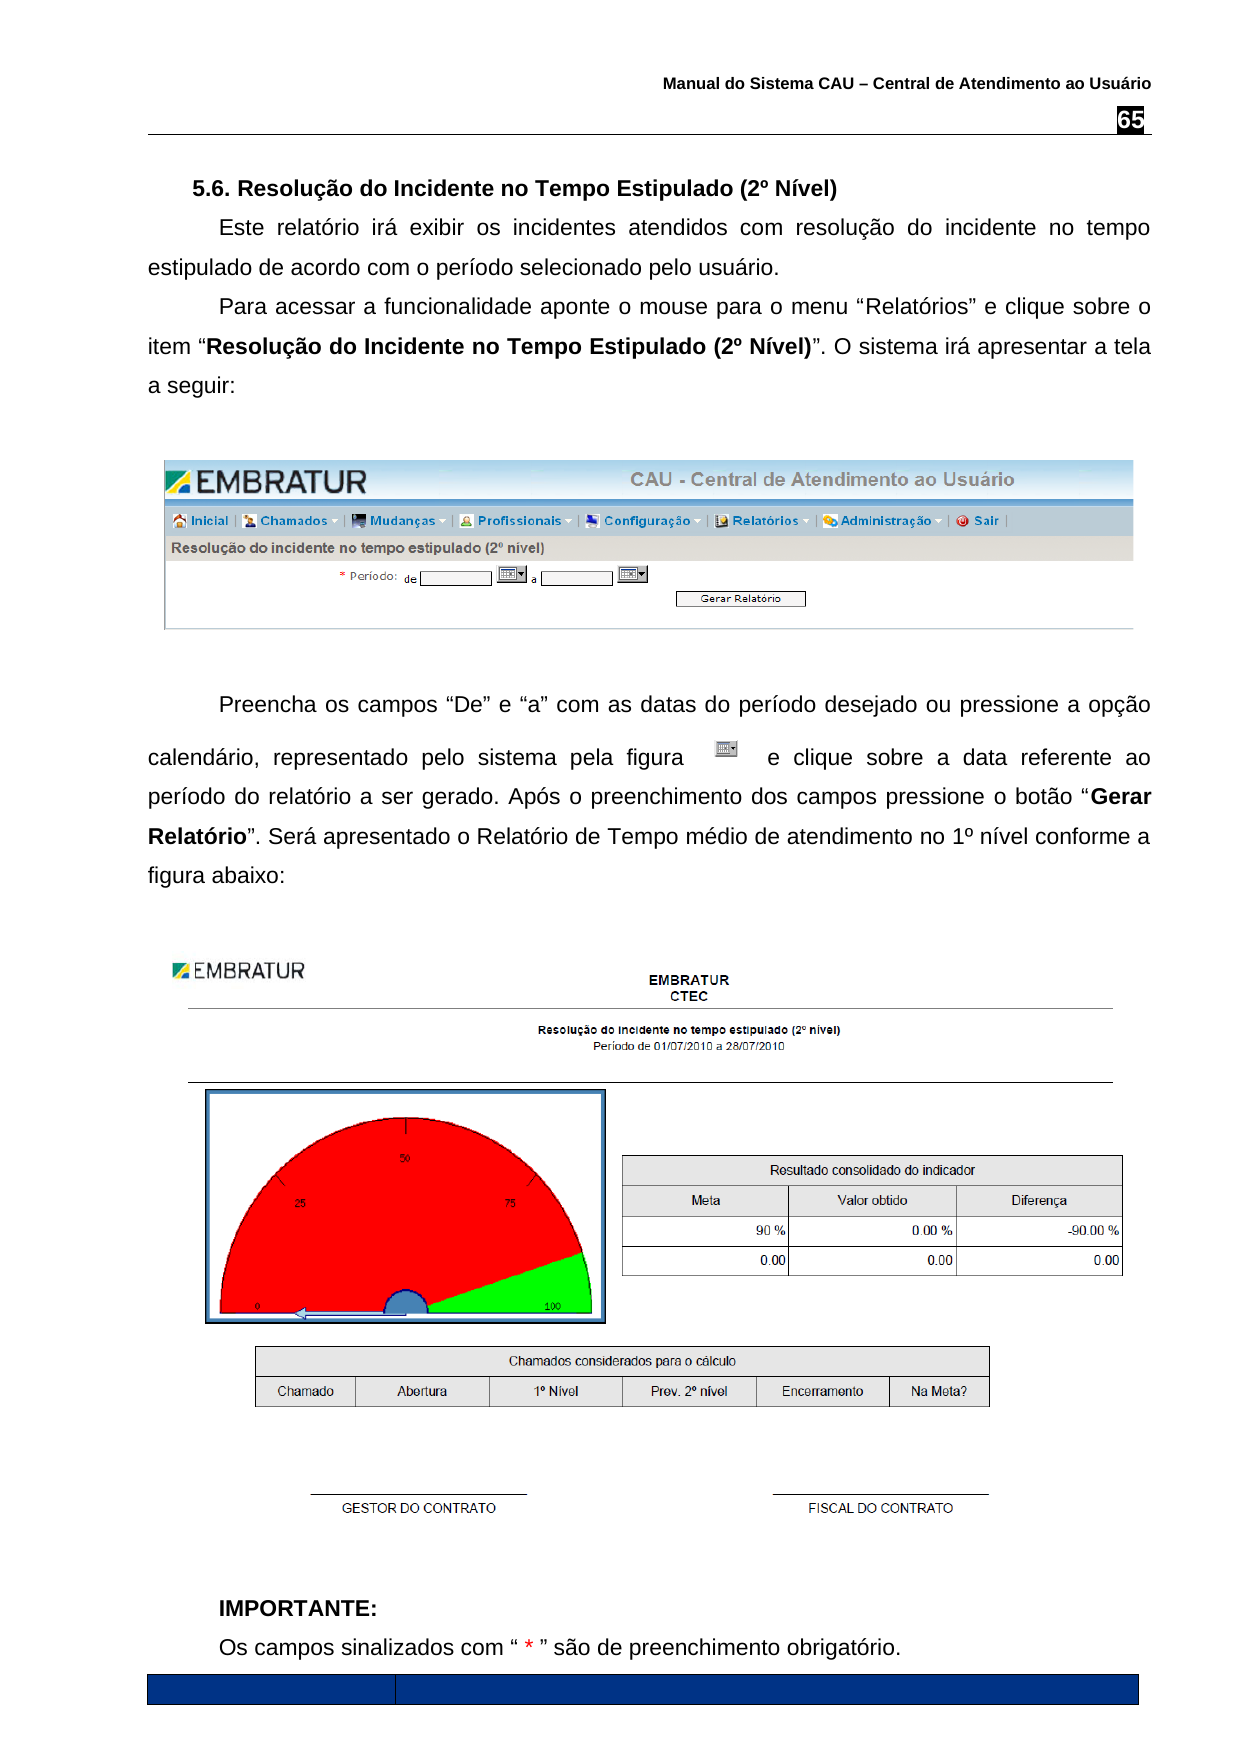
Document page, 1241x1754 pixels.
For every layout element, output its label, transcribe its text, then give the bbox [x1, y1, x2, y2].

list Resolução do Incidente no Tempo Estipulado (2º Nível) [192, 175, 1152, 201]
text Os campos sinalizados com “ * ” são de preenchimento obrigatório. [148, 1634, 1152, 1660]
picture [714, 740, 738, 757]
text Preencha os campos “De” e “a” com as datas do período desejado ou pressione a opção calendário, representado pelo sistema pela figura e clique sobre a data referente ao período do relatório a ser gerado. Após o preenchimento dos campos pressione o botão “Gerar Relatório”. Será apresentado o Relatório de Tempo médio de atendimento no 1º nível conforme a figura abaixo: [148, 691, 1152, 889]
text Para acessar a funcionalidade aponte o mouse para o menu “Relatórios” e clique sobre o item “Resolução do Incidente no Tempo Estipulado (2º Nível)”. O sistema irá apresentar a tela a seguir: [148, 293, 1152, 398]
picture [164, 460, 1134, 630]
text Este relatório irá exibir os incidentes atendidos com resolução do incidente no tempo estipulado de acordo com o período selecionado pelo usuário. [148, 214, 1152, 280]
picture [164, 950, 1135, 1533]
text IMPORTANTE: [148, 1594, 1152, 1621]
